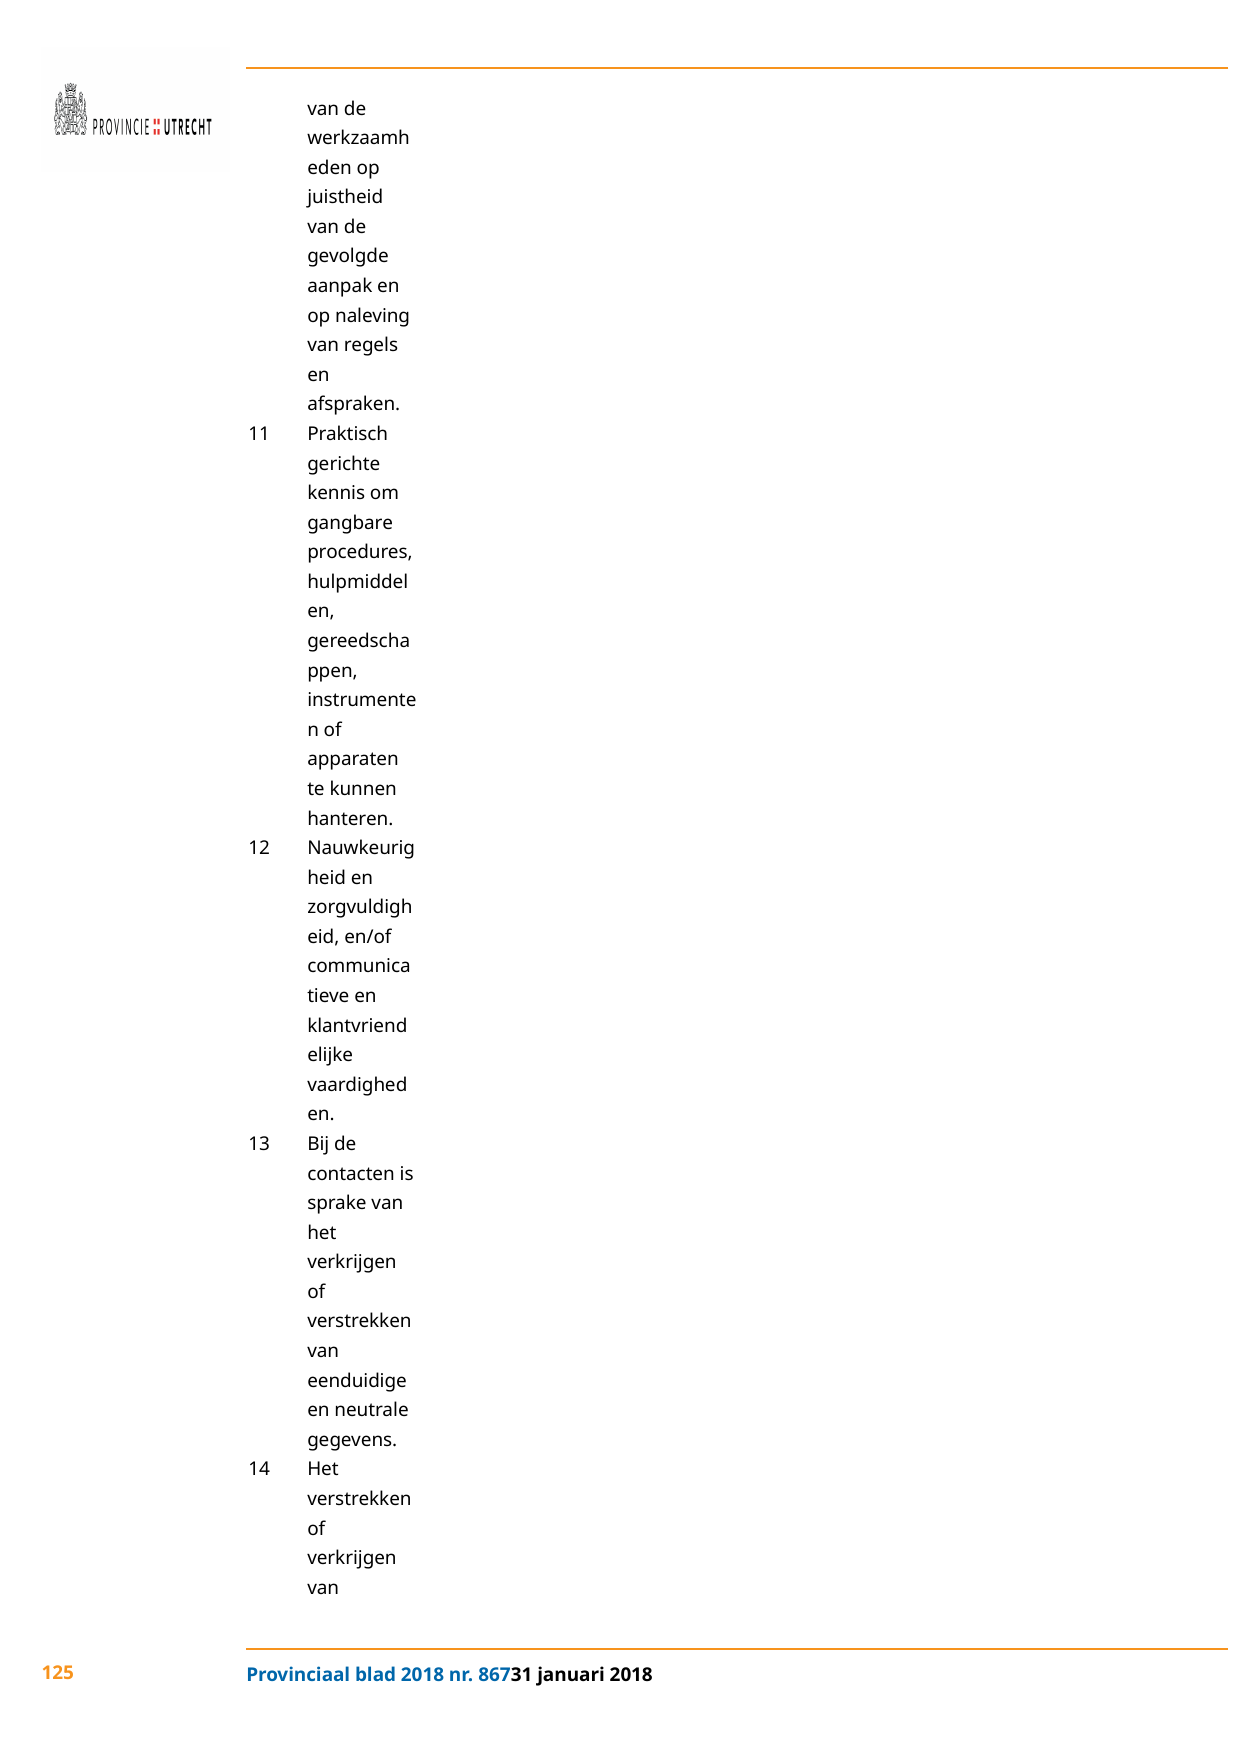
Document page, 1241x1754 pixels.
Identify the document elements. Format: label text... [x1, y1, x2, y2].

table_cell [627, 95, 732, 1600]
table_cell van de werkzaamheden op juistheid van de gevolgde aanpak en op naleving van regels en afspraken. Praktisch gerichte kennis om gangbare procedures, hulpmiddelen, gereedschappen, instrumenten of apparaten te kunnen hanteren. Nauwkeurigheid en zorgvuldigheid, en/of communicatieve en klantvriendelijke vaardigheden. Bij de contacten is sprake van het verkrijgen of verstrekken van eenduidige en neutrale gegevens. Het verstrekken of verkrijgen van [248, 95, 417, 1600]
table_cell [942, 95, 1047, 1600]
table_cell [1047, 95, 1152, 1600]
table_cell [837, 95, 942, 1600]
picture [41, 47, 231, 172]
table_cell [732, 95, 837, 1600]
table_cell [417, 95, 522, 1600]
table_cell [522, 95, 627, 1600]
